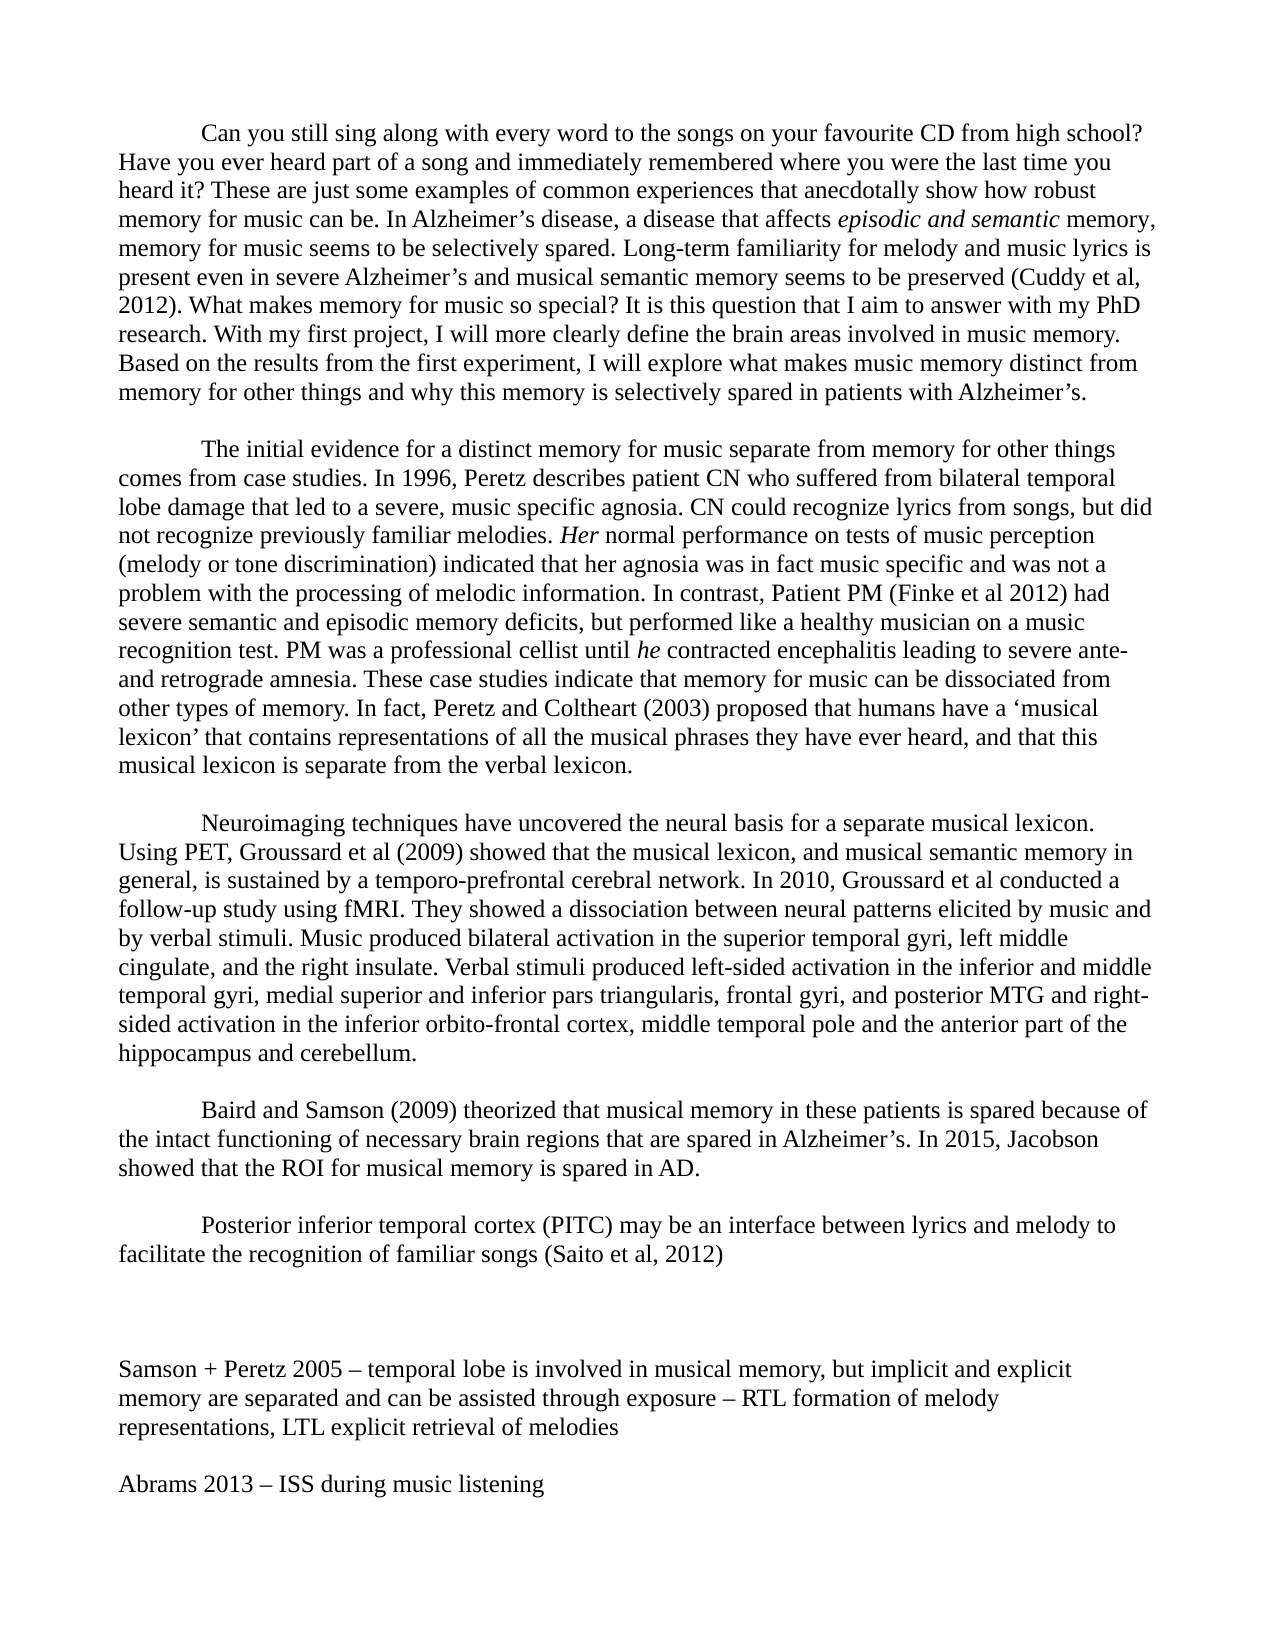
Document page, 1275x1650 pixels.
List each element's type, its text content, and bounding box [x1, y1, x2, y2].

text Abrams 2013 – ISS during music listening [118, 1469, 1157, 1498]
text Can you still sing along with every word to the songs on your favourite CD from high school? Have you ever heard part of a song and immediately remembered where you were the last time you heard it? These are just some examples of common experiences that anecdotally show how robust memory for music can be. In Alzheimer’s disease, a disease that affects episodic and semantic memory, memory for music seems to be selectively spared. Long-term familiarity for melody and music lyrics is present even in severe Alzheimer’s and musical semantic memory seems to be preserved (Cuddy et al, 2012). What makes memory for music so special? It is this question that I aim to answer with my PhD research. With my first project, I will more clearly define the brain areas involved in music memory. Based on the results from the first experiment, I will explore what makes music memory distinct from memory for other things and why this memory is selectively spared in patients with Alzheimer’s. [118, 118, 1157, 406]
text Posterior inferior temporal cortex (PITC) may be an interface between lyrics and melody to facilitate the recognition of familiar songs (Saito et al, 2012) [118, 1211, 1157, 1268]
text Neuroimaging techniques have uncovered the neural basis for a separate musical lexicon. Using PET, Groussard et al (2009) showed that the musical lexicon, and musical semantic memory in general, is sustained by a temporo-prefrontal cerebral network. In 2010, Groussard et al conducted a follow-up study using fMRI. They showed a dissociation between neural patterns elicited by music and by verbal stimuli. Music produced bilateral activation in the superior temporal gyri, left middle cingulate, and the right insulate. Verbal stimuli produced left-sided activation in the inferior and middle temporal gyri, medial superior and inferior pars triangularis, frontal gyri, and posterior MTG and right-sided activation in the inferior orbito-frontal cortex, middle temporal pole and the anterior part of the hippocampus and cerebellum. [118, 808, 1157, 1067]
text The initial evidence for a distinct memory for music separate from memory for other things comes from case studies. In 1996, Peretz describes patient CN who suffered from bilateral temporal lobe damage that led to a severe, music specific agnosia. CN could recognize lyrics from songs, but did not recognize previously familiar melodies. Her normal performance on tests of music perception (melody or tone discrimination) indicated that her agnosia was in fact music specific and was not a problem with the processing of melodic information. In contrast, Patient PM (Finke et al 2012) had severe semantic and episodic memory deficits, but performed like a healthy musician on a music recognition test. PM was a professional cellist until he contracted encephalitis leading to severe ante- and retrograde amnesia. These case studies indicate that memory for music can be dissociated from other types of memory. In fact, Peretz and Coltheart (2003) proposed that humans have a ‘musical lexicon’ that contains representations of all the musical phrases they have ever heard, and that this musical lexicon is separate from the verbal lexicon. [118, 434, 1157, 779]
text Samson + Peretz 2005 – temporal lobe is involved in musical memory, but implicit and explicit memory are separated and can be assisted through exposure – RTL formation of melody representations, LTL explicit retrieval of melodies [118, 1354, 1157, 1441]
text Baird and Samson (2009) theorized that musical memory in these patients is spared because of the intact functioning of necessary brain regions that are spared in Alzheimer’s. In 2015, Jacobson showed that the ROI for musical memory is spared in AD. [118, 1096, 1157, 1182]
